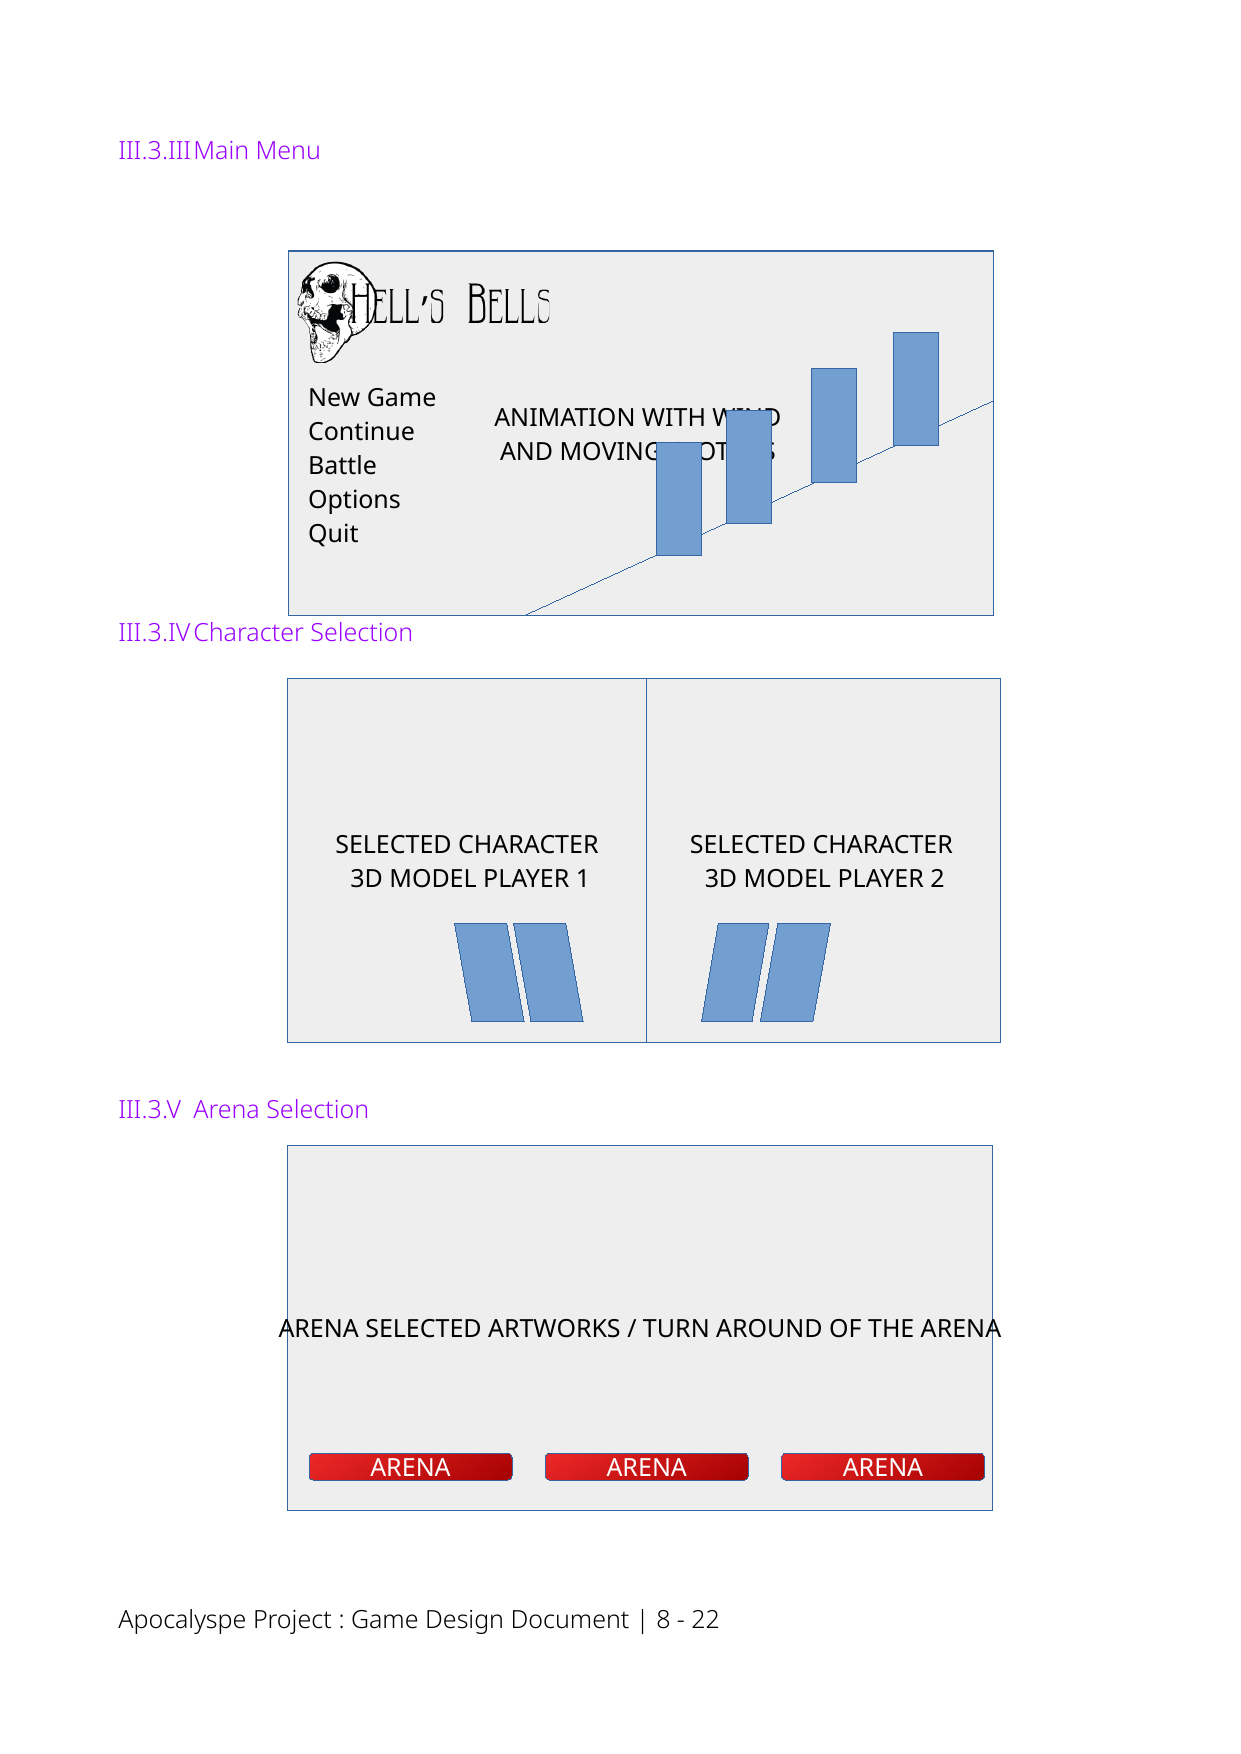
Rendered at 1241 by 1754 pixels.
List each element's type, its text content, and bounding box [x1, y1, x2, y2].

subtitle Main Menu [118, 133, 1122, 167]
subtitle Character Selection [118, 249, 1122, 649]
subtitle Arena Selection [118, 1091, 1122, 1125]
